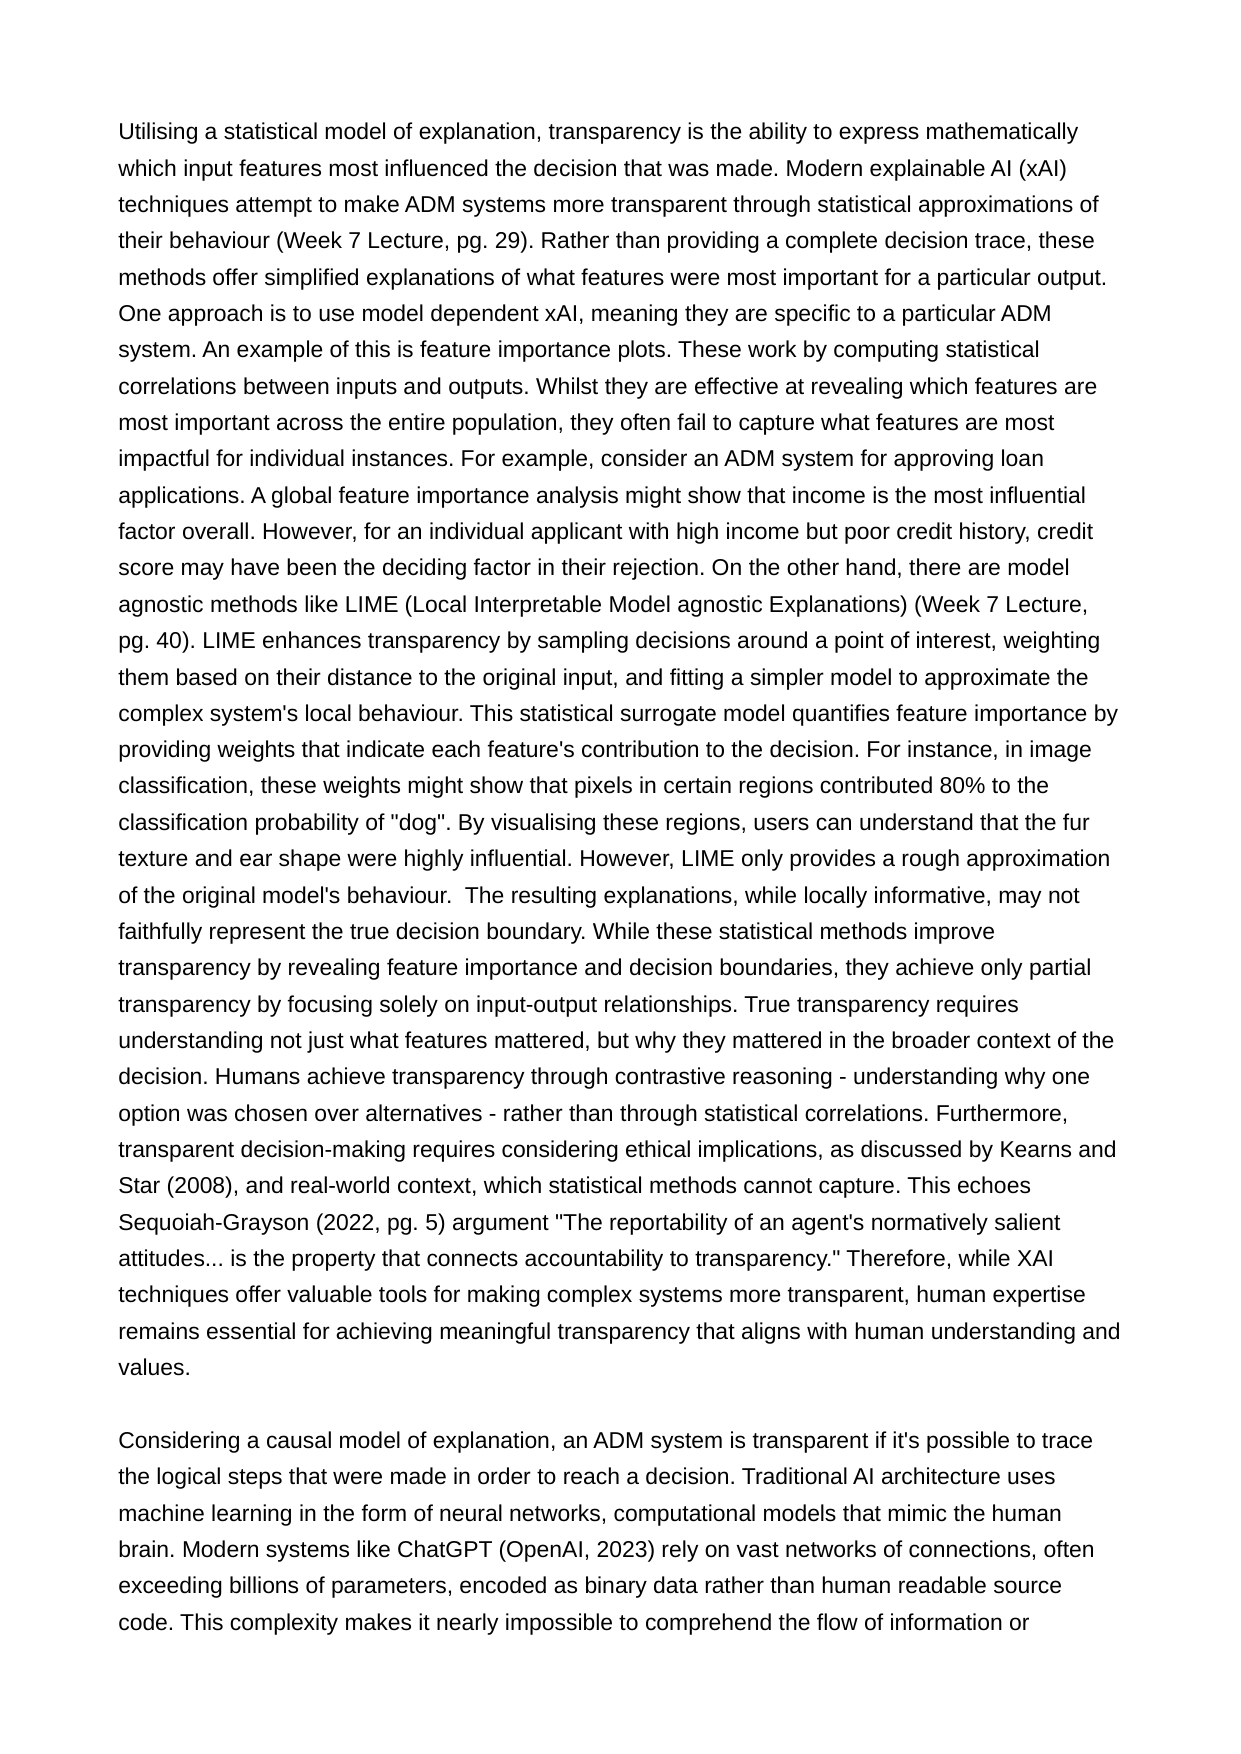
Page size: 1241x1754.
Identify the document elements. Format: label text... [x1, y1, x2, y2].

text Utilising a statistical model of explanation, transparency is the ability to express mathematically which input features most influenced the decision that was made. Modern explainable AI (xAI) techniques attempt to make ADM systems more transparent through statistical approximations of their behaviour (Week 7 Lecture, pg. 29). Rather than providing a complete decision trace, these methods offer simplified explanations of what features were most important for a particular output. One approach is to use model dependent xAI, meaning they are specific to a particular ADM system. An example of this is feature importance plots. These work by computing statistical correlations between inputs and outputs. Whilst they are effective at revealing which features are most important across the entire population, they often fail to capture what features are most impactful for individual instances. For example, consider an ADM system for approving loan applications. A global feature importance analysis might show that income is the most influential factor overall. However, for an individual applicant with high income but poor credit history, credit score may have been the deciding factor in their rejection. On the other hand, there are model agnostic methods like LIME (Local Interpretable Model agnostic Explanations) (Week 7 Lecture, pg. 40). LIME enhances transparency by sampling decisions around a point of interest, weighting them based on their distance to the original input, and fitting a simpler model to approximate the complex system's local behaviour. This statistical surrogate model quantifies feature importance by providing weights that indicate each feature's contribution to the decision. For instance, in image classification, these weights might show that pixels in certain regions contributed 80% to the classification probability of "dog". By visualising these regions, users can understand that the fur texture and ear shape were highly influential. However, LIME only provides a rough approximation of the original model's behaviour. The resulting explanations, while locally informative, may not faithfully represent the true decision boundary. While these statistical methods improve transparency by revealing feature importance and decision boundaries, they achieve only partial transparency by focusing solely on input-output relationships. True transparency requires understanding not just what features mattered, but why they mattered in the broader context of the decision. Humans achieve transparency through contrastive reasoning - understanding why one option was chosen over alternatives - rather than through statistical correlations. Furthermore, transparent decision-making requires considering ethical implications, as discussed by Kearns and Star (2008), and real-world context, which statistical methods cannot capture. This echoes Sequoiah-Grayson (2022, pg. 5) argument "The reportability of an agent's normatively salient attitudes... is the property that connects accountability to transparency." Therefore, while XAI techniques offer valuable tools for making complex systems more transparent, human expertise remains essential for achieving meaningful transparency that aligns with human understanding and values. [118, 118, 1122, 1381]
text Considering a causal model of explanation, an ADM system is transparent if it's possible to trace the logical steps that were made in order to reach a decision. Traditional AI architecture uses machine learning in the form of neural networks, computational models that mimic the human brain. Modern systems like ChatGPT (OpenAI, 2023) rely on vast networks of connections, often exceeding billions of parameters, encoded as binary data rather than human readable source code. This complexity makes it nearly impossible to comprehend the flow of information or [118, 1427, 1122, 1635]
